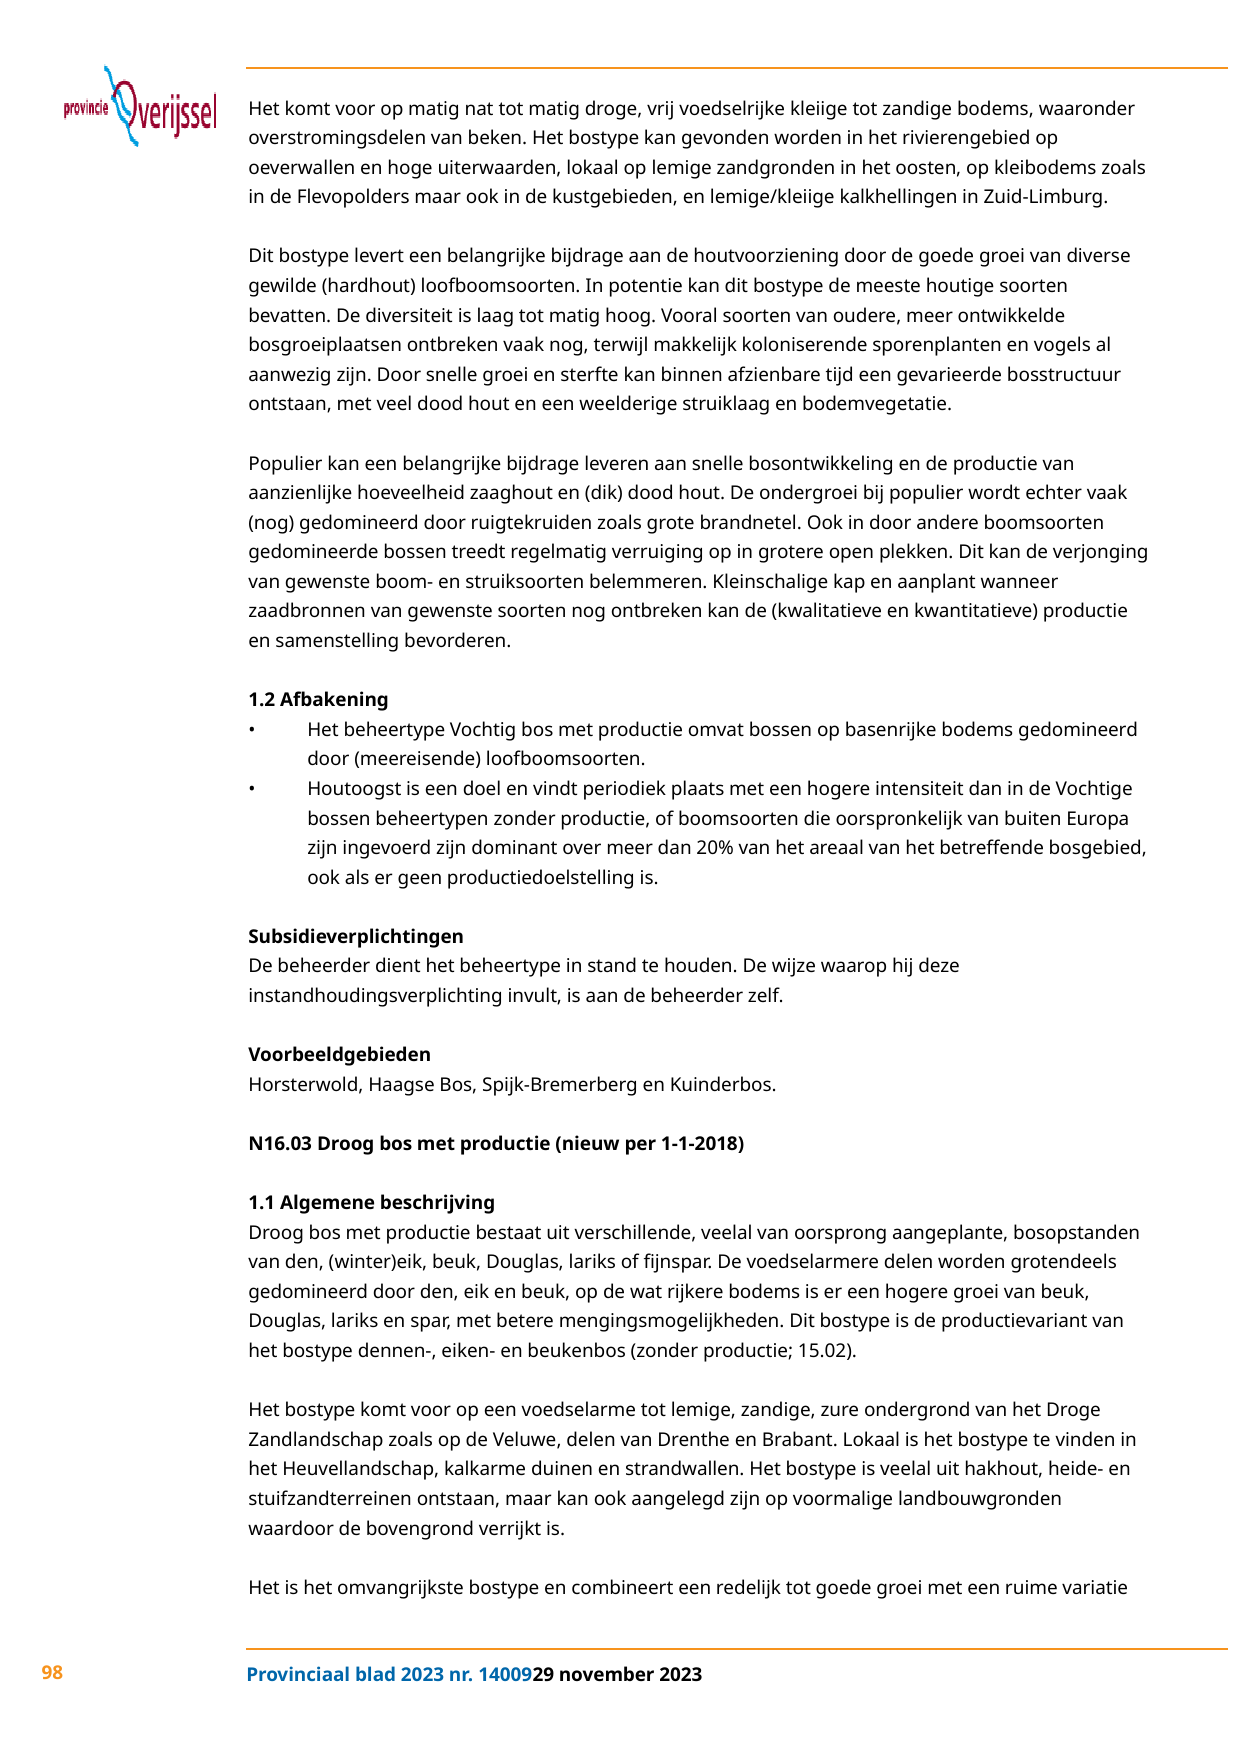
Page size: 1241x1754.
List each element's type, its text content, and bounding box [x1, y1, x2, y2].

text Horsterwold, Haagse Bos, Spijk-Bremerberg en Kuinderbos. [248, 1071, 1152, 1097]
text Populier kan een belangrijke bijdrage leveren aan snelle bosontwikkeling en de productie van aanzienlijke hoeveelheid zaaghout en (dik) dood hout. De ondergroei bij populier wordt echter vaak (nog) gedomineerd door ruigtekruiden zoals grote brandnetel. Ook in door andere boomsoorten gedomineerde bossen treedt regelmatig verruiging op in grotere open plekken. Dit kan de verjonging van gewenste boom- en struiksoorten belemmeren. Kleinschalige kap en aanplant wanneer zaadbronnen van gewenste soorten nog ontbreken kan de (kwalitatieve en kwantitatieve) productie en samenstelling bevorderen. [248, 450, 1152, 653]
text Voorbeeldgebieden [248, 1041, 1152, 1067]
text Het komt voor op matig nat tot matig droge, vrij voedselrijke kleiige tot zandige bodems, waaronder overstromingsdelen van beken. Het bostype kan gevonden worden in het rivierengebied op oeverwallen en hoge uiterwaarden, lokaal op lemige zandgronden in het oosten, op kleibodems zoals in de Flevopolders maar ook in de kustgebieden, en lemige/kleiige kalkhellingen in Zuid-Limburg. [248, 95, 1152, 209]
text Het bostype komt voor op een voedselarme tot lemige, zandige, zure ondergrond van het Droge Zandlandschap zoals op de Veluwe, delen van Drenthe en Brabant. Lokaal is het bostype te vinden in het Heuvellandschap, kalkarme duinen en strandwallen. Het bostype is veelal uit hakhout, heide- en stuifzandterreinen ontstaan, maar kan ook aangelegd zijn op voormalige landbouwgronden waardoor de bovengrond verrijkt is. [248, 1396, 1152, 1541]
text De beheerder dient het beheertype in stand te houden. De wijze waarop hij deze instandhoudingsverplichting invult, is aan de beheerder zelf. [248, 953, 1152, 1008]
text Subsidieverplichtingen [248, 923, 1152, 949]
list Houtoogst is een doel en vindt periodiek plaats met een hogere intensiteit dan in de Vochtige bossen beheertypen zonder productie, of boomsoorten die oorspronkelijk van buiten Europa zijn ingevoerd zijn dominant over meer dan 20% van het areaal van het betreffende bosgebied, ook als er geen productiedoelstelling is. [248, 775, 1152, 890]
text Het is het omvangrijkste bostype en combineert een redelijk tot goede groei met een ruime variatie [248, 1574, 1152, 1600]
text 1.1 Algemene beschrijving [248, 1189, 1152, 1215]
text 1.2 Afbakening [248, 686, 1152, 712]
text N16.03 Droog bos met productie (nieuw per 1-1-2018) [248, 1130, 1152, 1156]
text Droog bos met productie bestaat uit verschillende, veelal van oorsprong aangeplante, bosopstanden van den, (winter)eik, beuk, Douglas, lariks of fijnspar. De voedselarmere delen worden grotendeels gedomineerd door den, eik en beuk, op de wat rijkere bodems is er een hogere groei van beuk, Douglas, lariks en spar, met betere mengingsmogelijkheden. Dit bostype is de productievariant van het bostype dennen-, eiken- en beukenbos (zonder productie; 15.02). [248, 1219, 1152, 1363]
list Het beheertype Vochtig bos met productie omvat bossen op basenrijke bodems gedomineerd door (meereisende) loofboomsoorten. [248, 716, 1152, 771]
text Dit bostype levert een belangrijke bijdrage aan de houtvoorziening door de goede groei van diverse gewilde (hardhout) loofboomsoorten. In potentie kan dit bostype de meeste houtige soorten bevatten. De diversiteit is laag tot matig hoog. Vooral soorten van oudere, meer ontwikkelde bosgroeiplaatsen ontbreken vaak nog, terwijl makkelijk koloniserende sporenplanten en vogels al aanwezig zijn. Door snelle groei en sterfte kan binnen afzienbare tijd een gevarieerde bosstructuur ontstaan, met veel dood hout en een weelderige struiklaag en bodemvegetatie. [248, 243, 1152, 416]
picture [41, 47, 231, 172]
